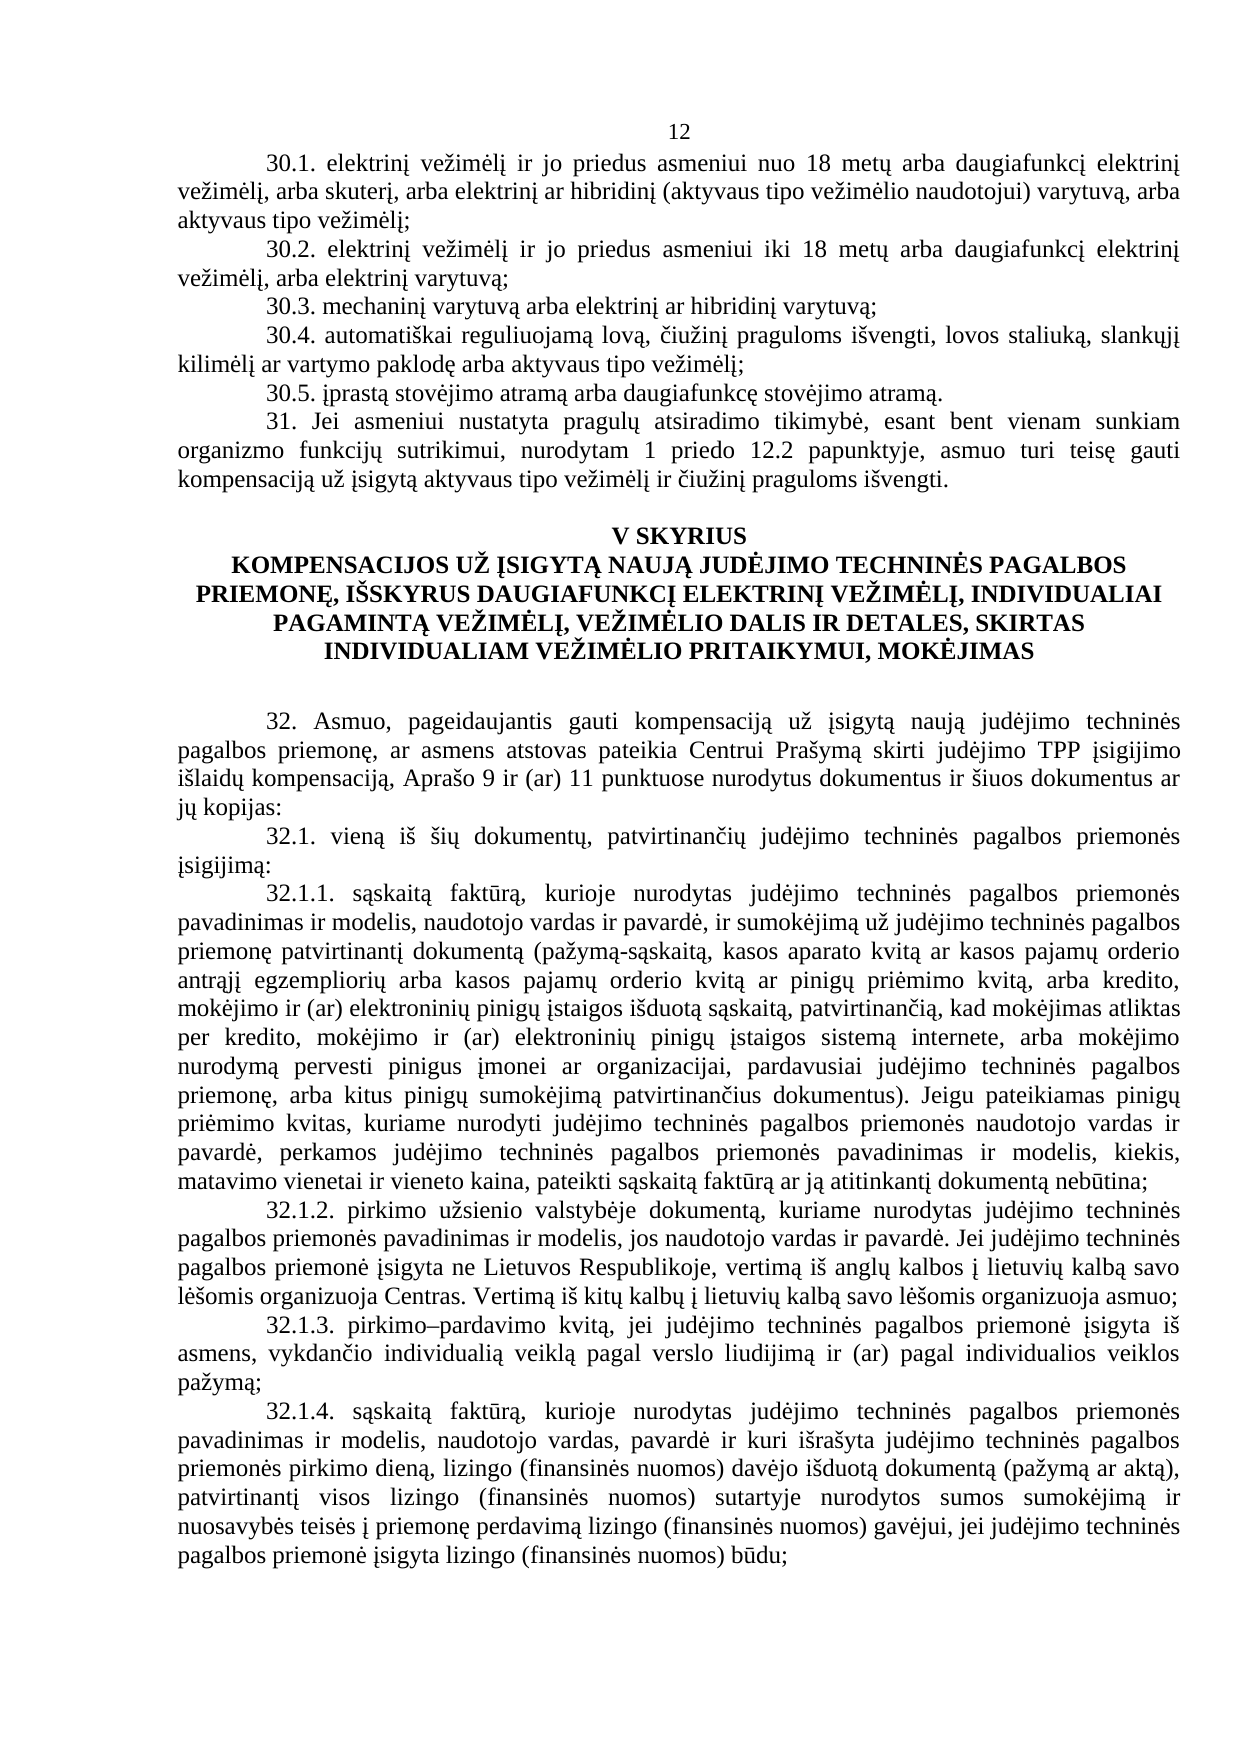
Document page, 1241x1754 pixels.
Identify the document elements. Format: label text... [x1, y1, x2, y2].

text 31. Jei asmeniui nustatyta pragulų atsiradimo tikimybė, esant bent vienam sunkiam organizmo funkcijų sutrikimui, nurodytam 1 priedo 12.2 papunktyje, asmuo turi teisę gauti kompensaciją už įsigytą aktyvaus tipo vežimėlį ir čiužinį praguloms išvengti. [177, 406, 1181, 493]
text KOMPENSACIJOS UŽ ĮSIGYTĄ NAUJĄ JUDĖJIMO TECHNINĖS PAGALBOS PRIEMONĘ, IŠSKYRUS DAUGIAFUNKCĮ ELEKTRINĮ VEŽIMĖLĮ, INDIVIDUALIAI PAGAMINTĄ VEŽIMĖLĮ, VEŽIMĖLIO DALIS IR DETALES, SKIRTAS INDIVIDUALIAM VEŽIMĖLIO PRITAIKYMUI, MOKĖJIMAS [177, 550, 1181, 665]
text V SKYRIUS [177, 521, 1181, 550]
text 32.1.1. sąskaitą faktūrą, kurioje nurodytas judėjimo techninės pagalbos priemonės pavadinimas ir modelis, naudotojo vardas ir pavardė, ir sumokėjimą už judėjimo techninės pagalbos priemonę patvirtinantį dokumentą (pažymą-sąskaitą, kasos aparato kvitą ar kasos pajamų orderio antrąjį egzempliorių arba kasos pajamų orderio kvitą ar pinigų priėmimo kvitą, arba kredito, mokėjimo ir (ar) elektroninių pinigų įstaigos išduotą sąskaitą, patvirtinančią, kad mokėjimas atliktas per kredito, mokėjimo ir (ar) elektroninių pinigų įstaigos sistemą internete, arba mokėjimo nurodymą pervesti pinigus įmonei ar organizacijai, pardavusiai judėjimo techninės pagalbos priemonę, arba kitus pinigų sumokėjimą patvirtinančius dokumentus). Jeigu pateikiamas pinigų priėmimo kvitas, kuriame nurodyti judėjimo techninės pagalbos priemonės naudotojo vardas ir pavardė, perkamos judėjimo techninės pagalbos priemonės pavadinimas ir modelis, kiekis, matavimo vienetai ir vieneto kaina, pateikti sąskaitą faktūrą ar ją atitinkantį dokumentą nebūtina; [177, 878, 1181, 1195]
text 32.1. vieną iš šių dokumentų, patvirtinančių judėjimo techninės pagalbos priemonės įsigijimą: [177, 821, 1181, 878]
text 30.5. įprastą stovėjimo atramą arba daugiafunkcę stovėjimo atramą. [177, 378, 1181, 406]
text 30.2. elektrinį vežimėlį ir jo priedus asmeniui iki 18 metų arba daugiafunkcį elektrinį vežimėlį, arba elektrinį varytuvą; [177, 234, 1181, 291]
text 30.4. automatiškai reguliuojamą lovą, čiužinį praguloms išvengti, lovos staliuką, slankųjį kilimėlį ar vartymo paklodę arba aktyvaus tipo vežimėlį; [177, 320, 1181, 378]
text 32.1.4. sąskaitą faktūrą, kurioje nurodytas judėjimo techninės pagalbos priemonės pavadinimas ir modelis, naudotojo vardas, pavardė ir kuri išrašyta judėjimo techninės pagalbos priemonės pirkimo dieną, lizingo (finansinės nuomos) davėjo išduotą dokumentą (pažymą ar aktą), patvirtinantį visos lizingo (finansinės nuomos) sutartyje nurodytos sumos sumokėjimą ir nuosavybės teisės į priemonę perdavimą lizingo (finansinės nuomos) gavėjui, jei judėjimo techninės pagalbos priemonė įsigyta lizingo (finansinės nuomos) būdu; [177, 1396, 1181, 1568]
text 30.3. mechaninį varytuvą arba elektrinį ar hibridinį varytuvą; [177, 291, 1181, 320]
text 32.1.2. pirkimo užsienio valstybėje dokumentą, kuriame nurodytas judėjimo techninės pagalbos priemonės pavadinimas ir modelis, jos naudotojo vardas ir pavardė. Jei judėjimo techninės pagalbos priemonė įsigyta ne Lietuvos Respublikoje, vertimą iš anglų kalbos į lietuvių kalbą savo lėšomis organizuoja Centras. Vertimą iš kitų kalbų į lietuvių kalbą savo lėšomis organizuoja asmuo; [177, 1195, 1181, 1310]
text 30.1. elektrinį vežimėlį ir jo priedus asmeniui nuo 18 metų arba daugiafunkcį elektrinį vežimėlį, arba skuterį, arba elektrinį ar hibridinį (aktyvaus tipo vežimėlio naudotojui) varytuvą, arba aktyvaus tipo vežimėlį; [177, 148, 1181, 234]
text 32.1.3. pirkimo–pardavimo kvitą, jei judėjimo techninės pagalbos priemonė įsigyta iš asmens, vykdančio individualią veiklą pagal verslo liudijimą ir (ar) pagal individualios veiklos pažymą; [177, 1310, 1181, 1396]
text 32. Asmuo, pageidaujantis gauti kompensaciją už įsigytą naują judėjimo techninės pagalbos priemonę, ar asmens atstovas pateikia Centrui Prašymą skirti judėjimo TPP įsigijimo išlaidų kompensaciją, Aprašo 9 ir (ar) 11 punktuose nurodytus dokumentus ir šiuos dokumentus ar jų kopijas: [177, 706, 1181, 821]
